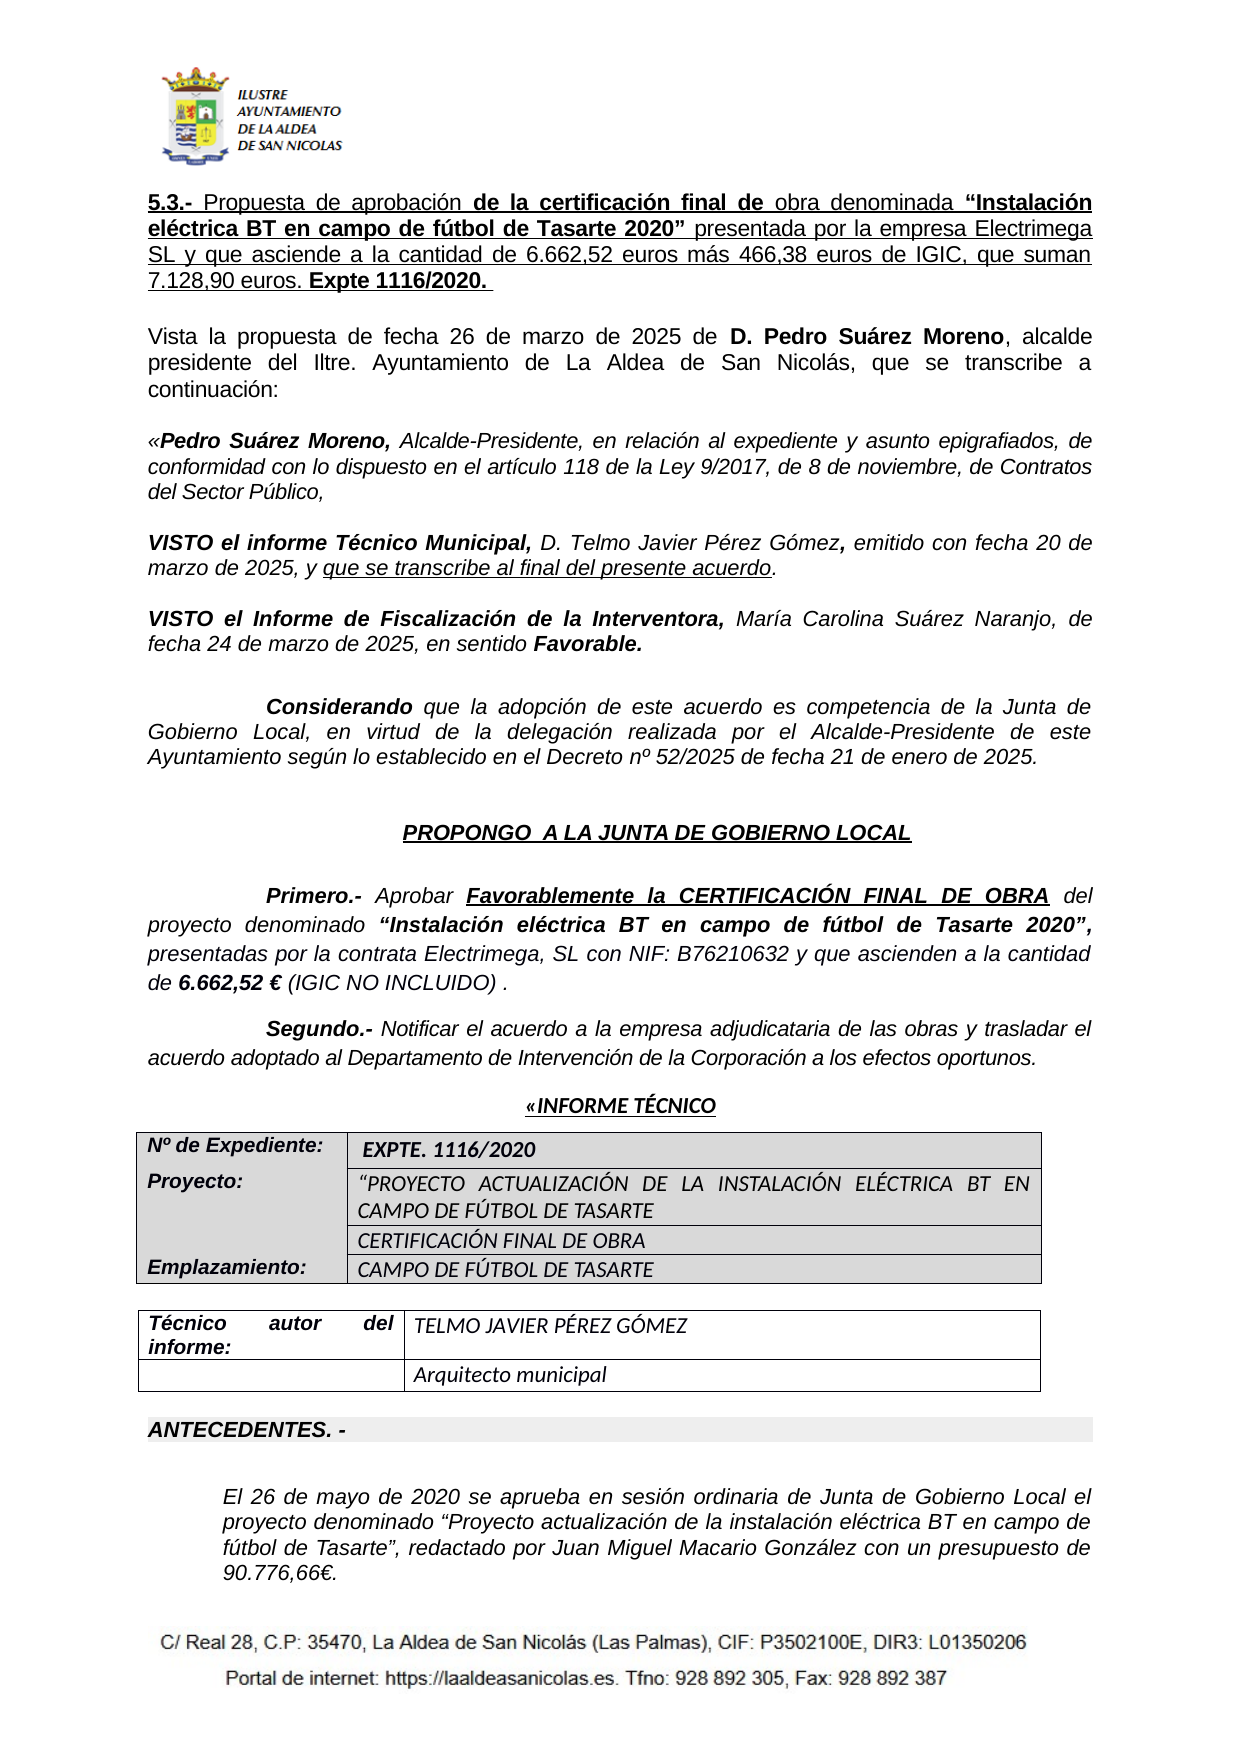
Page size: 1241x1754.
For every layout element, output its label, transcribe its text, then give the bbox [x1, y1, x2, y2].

table_cell CERTIFICACIÓN FINAL DE OBRA [348, 1226, 1041, 1254]
table_header Nº de Expediente: [137, 1133, 347, 1168]
table_header EXPTE. 1116/2020 [348, 1133, 1041, 1168]
text Primero.- Aprobar Favorablemente la CERTIFICACIÓN FINAL DE OBRA del proyecto denominado “Instalación eléctrica BT en campo de fútbol de Tasarte 2020”, presentadas por la contrata Electrimega, SL con NIF: B76210632 y que ascienden a la cantidad de 6.662,52 € (IGIC NO INCLUIDO) . [148, 882, 1093, 994]
text VISTO el Informe de Fiscalización de la Interventora, María Carolina Suárez Naranjo, de fecha 24 de marzo de 2025, en sentido Favorable. [148, 605, 1093, 656]
picture [148, 1626, 1034, 1694]
table_cell [137, 1225, 347, 1254]
text Considerando que la adopción de este acuerdo es competencia de la Junta de Gobierno Local, en virtud de la delegación realizada por el Alcalde-Presidente de este Ayuntamiento según lo establecido en el Decreto nº 52/2025 de fecha 21 de enero de 2025. [148, 693, 1093, 769]
picture [148, 59, 358, 173]
table_cell Arquitecto municipal [405, 1360, 1040, 1391]
table_cell [139, 1360, 404, 1391]
table_cell CAMPO DE FÚTBOL DE TASARTE [348, 1255, 1041, 1283]
table_header TELMO JAVIER PÉREZ GÓMEZ [405, 1311, 1040, 1359]
text 7.128,90 euros. Expte 1116/2020. [148, 265, 1092, 294]
text SL y que asciende a la cantidad de 6.662,52 euros más 466,38 euros de IGIC, que suman [148, 239, 1092, 264]
table_header Técnico autor del informe: [139, 1311, 404, 1359]
text VISTO el informe Técnico Municipal, D. Telmo Javier Pérez Gómez, emitido con fecha 20 de marzo de 2025, y que se transcribe al final del presente acuerdo. [148, 530, 1093, 580]
table_cell Emplazamiento: [137, 1254, 347, 1283]
table_cell Proyecto: [137, 1168, 347, 1225]
text PROPONGO A LA JUNTA DE GOBIERNO LOCAL [148, 819, 1093, 845]
subtitle ANTECEDENTES. - [148, 1417, 1093, 1442]
text «INFORME TÉCNICO [148, 1092, 1093, 1120]
table_cell “PROYECTO ACTUALIZACIÓN DE LA INSTALACIÓN ELÉCTRICA BT EN CAMPO DE FÚTBOL DE TASARTE [348, 1169, 1041, 1225]
text Segundo.- Notificar el acuerdo a la empresa adjudicataria de las obras y trasladar el acuerdo adoptado al Departamento de Intervención de la Corporación a los efectos oportunos. [148, 1016, 1093, 1070]
text eléctrica BT en campo de fútbol de Tasarte 2020” presentada por la empresa Electrimega [148, 213, 1092, 238]
text El 26 de mayo de 2020 se aprueba en sesión ordinaria de Junta de Gobierno Local el proyecto denominado “Proyecto actualización de la instalación eléctrica BT en campo de fútbol de Tasarte”, redactado por Juan Miguel Macario González con un presupuesto de 90.776,66€. [223, 1484, 1093, 1585]
text «Pedro Suárez Moreno, Alcalde-Presidente, en relación al expediente y asunto epigrafiados, de conformidad con lo dispuesto en el artículo 118 de la Ley 9/2017, de 8 de noviembre, de Contratos del Sector Público, [148, 428, 1093, 504]
text Vista la propuesta de fecha 26 de marzo de 2025 de D. Pedro Suárez Moreno, alcalde presidente del Iltre. Ayuntamiento de La Aldea de San Nicolás, que se transcribe a continuación: [148, 323, 1093, 402]
text 5.3.- Propuesta de aprobación de la certificación final de obra denominada “Instalación [148, 188, 1092, 211]
